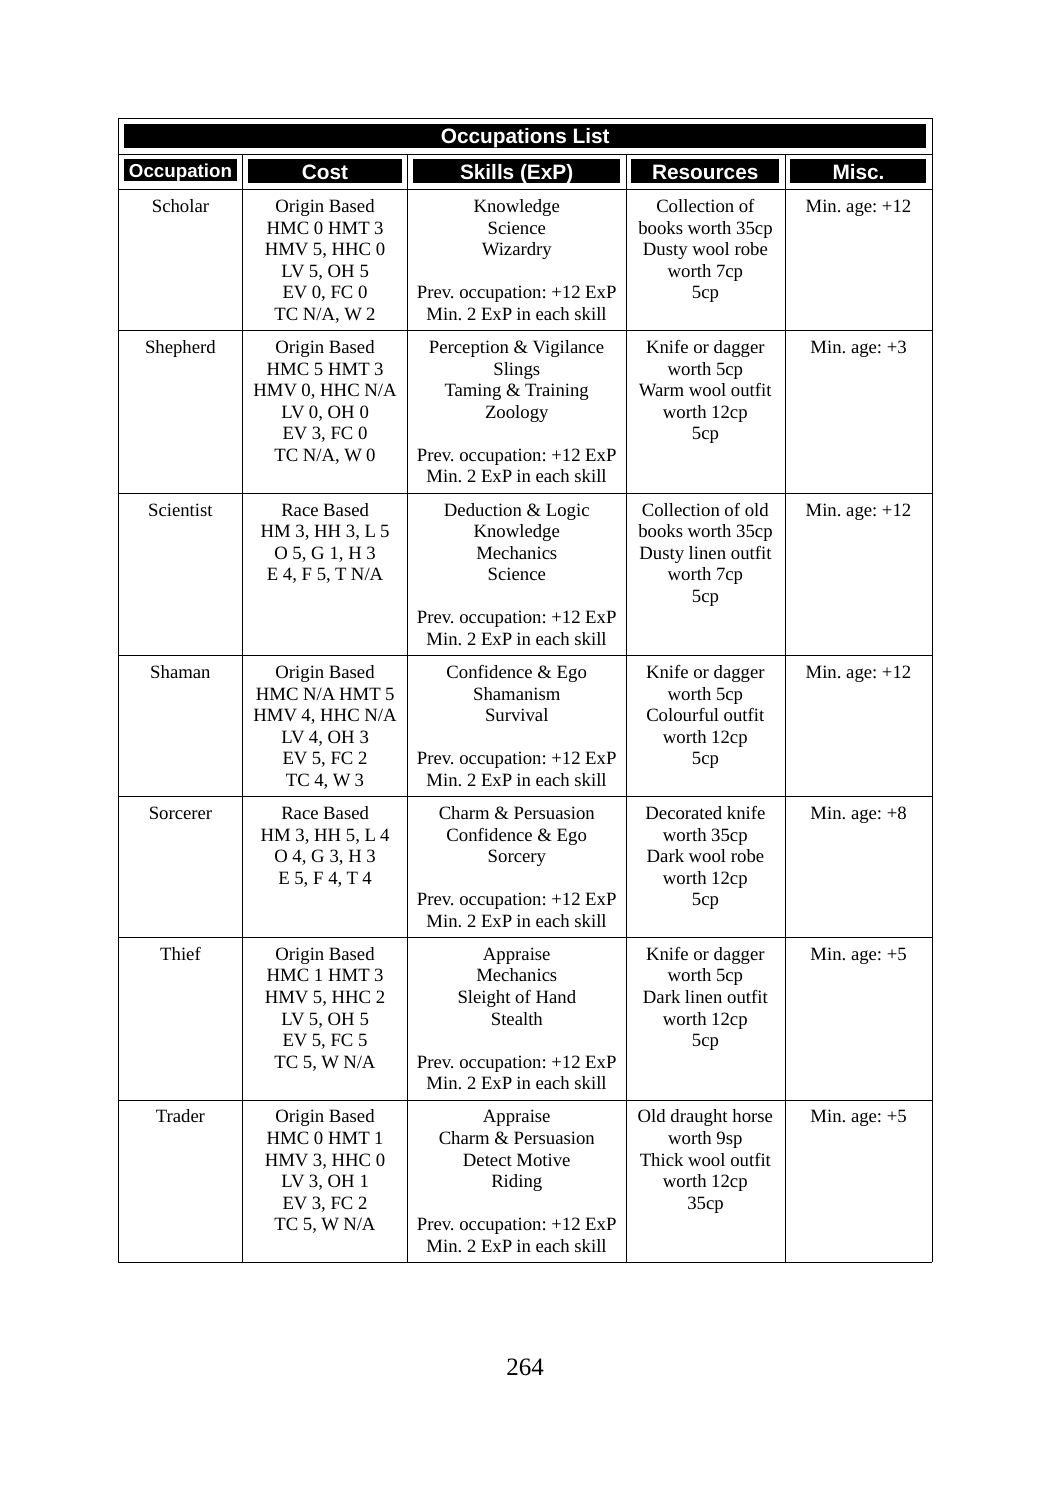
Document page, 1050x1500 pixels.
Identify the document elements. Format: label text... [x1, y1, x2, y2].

table_cell Min. age: +12 [786, 494, 932, 655]
table_cell Knife or dagger worth 5cp Colourful outfit worth 12cp 5cp [627, 656, 785, 796]
table_cell Min. age: +3 [786, 331, 932, 493]
table_cell Origin Based HMC 0 HMT 3 HMV 5, HHC 0 LV 5, OH 5 EV 0, FC 0 TC N/A, W 2 [243, 190, 407, 330]
table_cell Min. age: +5 [786, 1101, 932, 1262]
table_cell Appraise Mechanics Sleight of Hand Stealth Prev. occupation: +12 ExP Min. 2 ExP in each skill [408, 938, 626, 1099]
table_cell Scientist [119, 494, 242, 655]
table_cell Shaman [119, 656, 242, 796]
table_cell Origin Based HMC 0 HMT 1 HMV 3, HHC 0 LV 3, OH 1 EV 3, FC 2 TC 5, W N/A [243, 1101, 407, 1262]
table_cell Collection of books worth 35cp Dusty wool robe worth 7cp 5cp [627, 190, 785, 330]
table_cell Charm & Persuasion Confidence & Ego Sorcery Prev. occupation: +12 ExP Min. 2 ExP in each skill [408, 797, 626, 937]
table_cell Sorcerer [119, 797, 242, 937]
table_cell Occupation [119, 155, 242, 189]
table_cell Race Based HM 3, HH 5, L 4 O 4, G 3, H 3 E 5, F 4, T 4 [243, 797, 407, 937]
table_cell Decorated knife worth 35cp Dark wool robe worth 12cp 5cp [627, 797, 785, 937]
table_cell Origin Based HMC 5 HMT 3 HMV 0, HHC N/A LV 0, OH 0 EV 3, FC 0 TC N/A, W 0 [243, 331, 407, 493]
table_cell Knife or dagger worth 5cp Dark linen outfit worth 12cp 5cp [627, 938, 785, 1099]
table_cell Race Based HM 3, HH 3, L 5 O 5, G 1, H 3 E 4, F 5, T N/A [243, 494, 407, 655]
table_cell Collection of old books worth 35cp Dusty linen outfit worth 7cp 5cp [627, 494, 785, 655]
table_cell Trader [119, 1101, 242, 1262]
table_cell Shepherd [119, 331, 242, 493]
table_cell Origin Based HMC N/A HMT 5 HMV 4, HHC N/A LV 4, OH 3 EV 5, FC 2 TC 4, W 3 [243, 656, 407, 796]
table_cell Scholar [119, 190, 242, 330]
table_cell Skills (ExP) [408, 155, 626, 189]
table_cell Min. age: +12 [786, 190, 932, 330]
table_cell Knife or dagger worth 5cp Warm wool outfit worth 12cp 5cp [627, 331, 785, 493]
table_cell Min. age: +5 [786, 938, 932, 1099]
table_header Occupations List [119, 119, 932, 154]
table_cell Min. age: +8 [786, 797, 932, 937]
table_cell Confidence & Ego Shamanism Survival Prev. occupation: +12 ExP Min. 2 ExP in each skill [408, 656, 626, 796]
table_cell Misc. [786, 155, 932, 189]
table_cell Knowledge Science Wizardry Prev. occupation: +12 ExP Min. 2 ExP in each skill [408, 190, 626, 330]
table_cell Cost [243, 155, 407, 189]
table_cell Old draught horse worth 9sp Thick wool outfit worth 12cp 35cp [627, 1101, 785, 1262]
table_cell Min. age: +12 [786, 656, 932, 796]
table_cell Thief [119, 938, 242, 1099]
table_cell Origin Based HMC 1 HMT 3 HMV 5, HHC 2 LV 5, OH 5 EV 5, FC 5 TC 5, W N/A [243, 938, 407, 1099]
table_cell Perception & Vigilance Slings Taming & Training Zoology Prev. occupation: +12 ExP Min. 2 ExP in each skill [408, 331, 626, 493]
table_cell Deduction & Logic Knowledge Mechanics Science Prev. occupation: +12 ExP Min. 2 ExP in each skill [408, 494, 626, 655]
table_cell Appraise Charm & Persuasion Detect Motive Riding Prev. occupation: +12 ExP Min. 2 ExP in each skill [408, 1101, 626, 1262]
table_cell Resources [627, 155, 785, 189]
